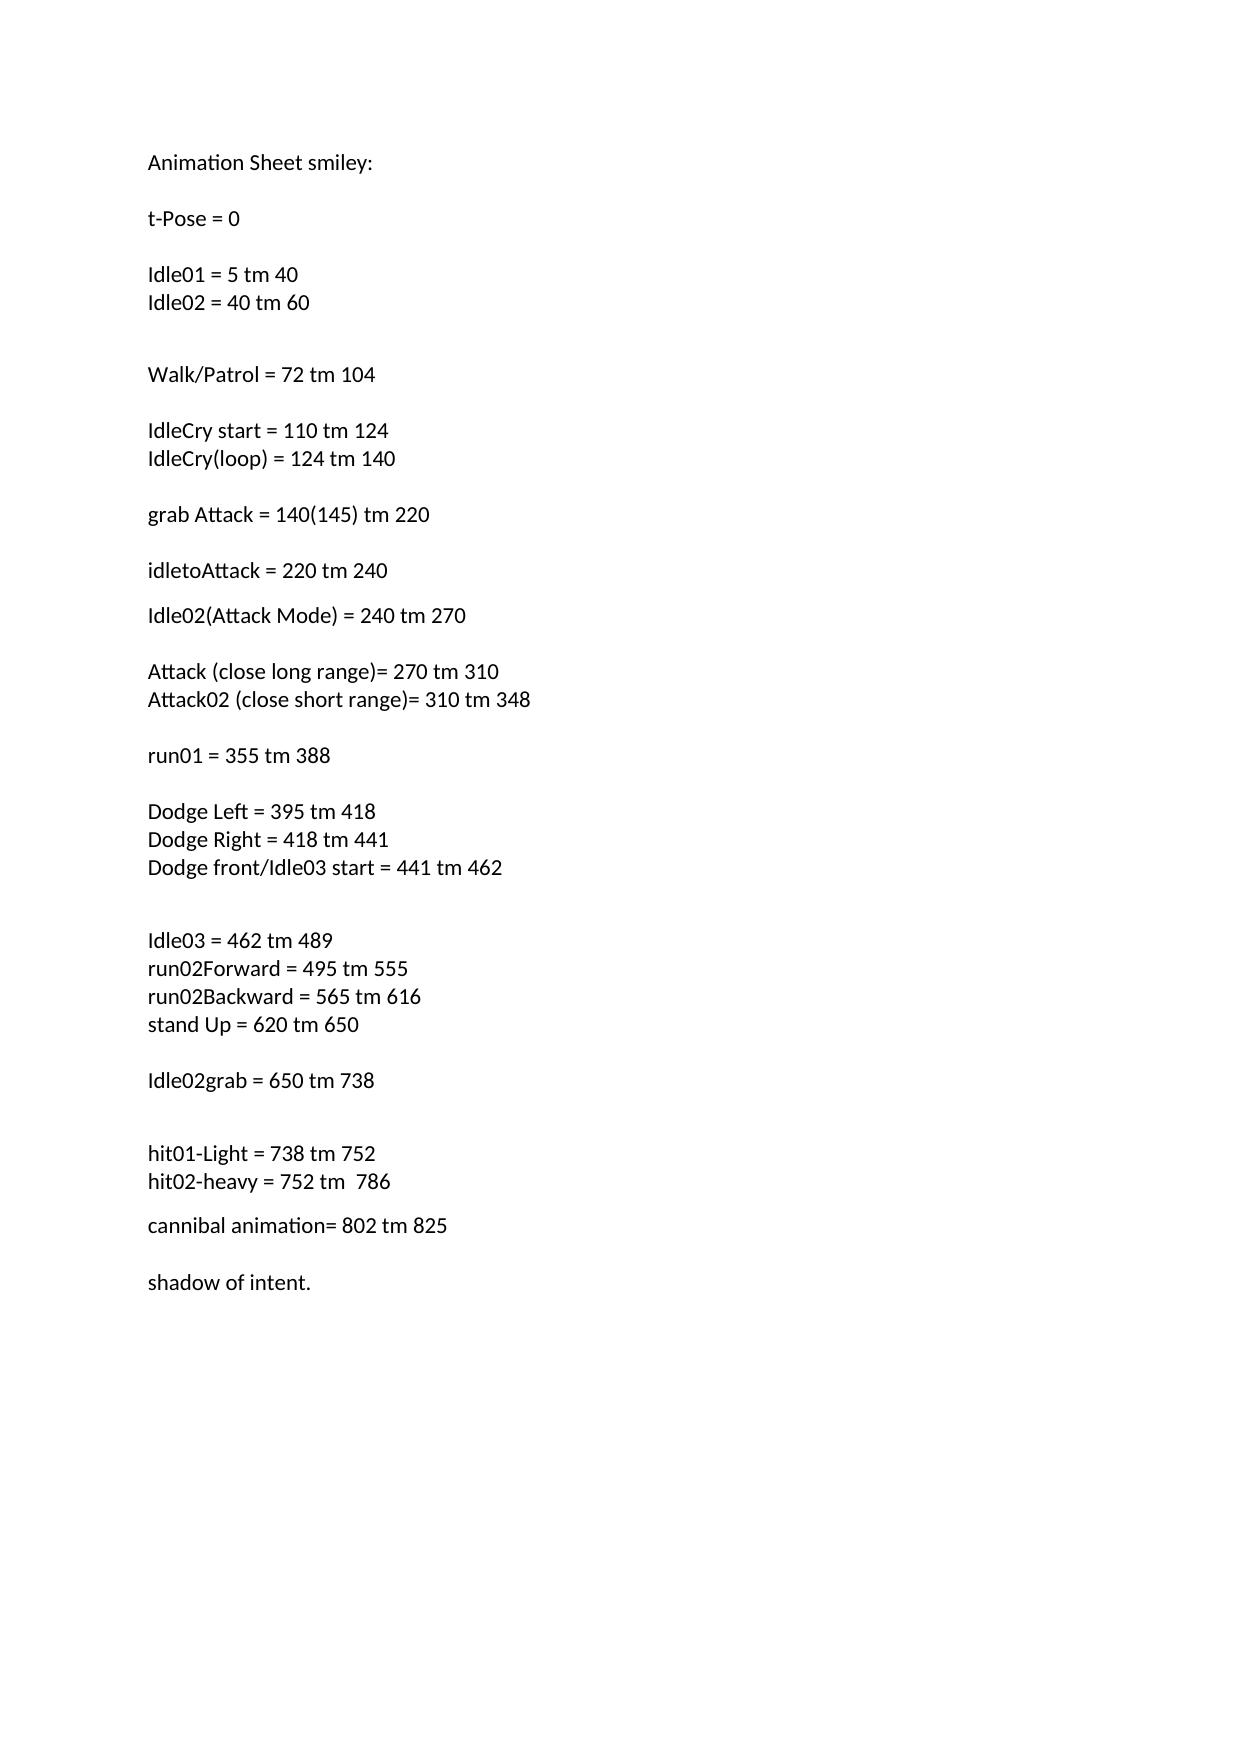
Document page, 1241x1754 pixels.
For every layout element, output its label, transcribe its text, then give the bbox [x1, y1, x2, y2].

text Idle03 = 462 tm 489 run02Forward = 495 tm 555 run02Backward = 565 tm 616 stand Up = 620 tm 650 Idle02grab = 650 tm 738 [148, 926, 1093, 1094]
text hit01-Light = 738 tm 752 hit02-heavy = 752 tm 786 [148, 1111, 1093, 1195]
text Idle02(Attack Mode) = 240 tm 270 Attack (close long range)= 270 tm 310 Attack02 (close short range)= 310 tm 348 run01 = 355 tm 388 Dodge Left = 395 tm 418 Dodge Right = 418 tm 441 Dodge front/Idle03 start = 441 tm 462 [148, 601, 1093, 909]
text Walk/Patrol = 72 tm 104 IdleCry start = 110 tm 124 IdleCry(loop) = 124 tm 140 grab Attack = 140(145) tm 220 idletoAttack = 220 tm 240 [148, 360, 1093, 584]
text cannibal animation= 802 tm 825 shadow of intent. [148, 1212, 1093, 1352]
text Animation Sheet smiley: t-Pose = 0 Idle01 = 5 tm 40 Idle02 = 40 tm 60 [148, 148, 1093, 344]
